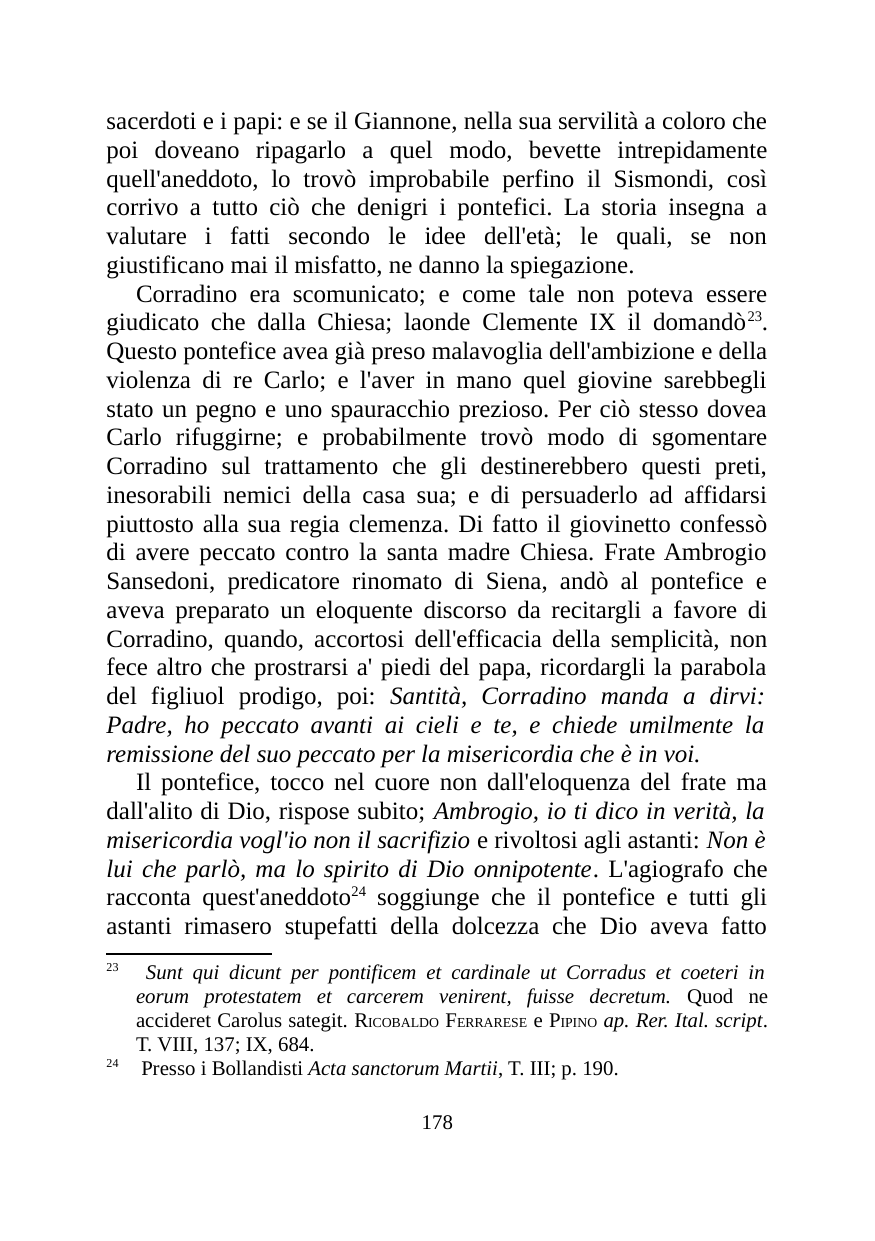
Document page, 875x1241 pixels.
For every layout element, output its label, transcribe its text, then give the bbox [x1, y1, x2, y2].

text sacerdoti e i papi: e se il Giannone, nella sua servilità a coloro che poi doveano ripagarlo a quel modo, bevette intrepidamente quell'aneddoto, lo trovò improbabile perfino il Sismondi, così corrivo a tutto ciò che denigri i pontefici. La storia insegna a valutare i fatti secondo le idee dell'età; le quali, se non giustificano mai il misfatto, ne danno la spiegazione. [106, 106, 768, 279]
text Sunt qui dicunt per pontificem et cardinale ut Corradus et coeteri in eorum protestatem et carcerem venirent, fuisse decretum. Quod ne accideret Carolus sategit. Ricobaldo Ferrarese e Pipino ap. Rer. Ital. script. T. VIII, 137; IX, 684. [106, 960, 768, 1056]
text Il pontefice, tocco nel cuore non dall'eloquenza del frate ma dall'alito di Dio, rispose subito; Ambrogio, io ti dico in verità, la misericordia vogl'io non il sacrifizio e rivoltosi agli astanti: Non è lui che parlò, ma lo spirito di Dio onnipotente. L'agiografo che racconta quest'aneddoto soggiunge che il pontefice e tutti gli astanti rimasero stupefatti della dolcezza che Dio aveva fatto [106, 767, 768, 940]
text Presso i Bollandisti Acta sanctorum Martii, T. III; p. 190. [106, 1056, 768, 1080]
text Corradino era scomunicato; e come tale non poteva essere giudicato che dalla Chiesa; laonde Clemente IX il domandò. Questo pontefice avea già preso malavoglia dell'ambizione e della violenza di re Carlo; e l'aver in mano quel giovine sarebbegli stato un pegno e uno spauracchio prezioso. Per ciò stesso dovea Carlo rifuggirne; e probabilmente trovò modo di sgomentare Corradino sul trattamento che gli destinerebbero questi preti, inesorabili nemici della casa sua; e di persuaderlo ad affidarsi piuttosto alla sua regia clemenza. Di fatto il giovinetto confessò di avere peccato contro la santa madre Chiesa. Frate Ambrogio Sansedoni, predicatore rinomato di Siena, andò al pontefice e aveva preparato un eloquente discorso da recitargli a favore di Corradino, quando, accortosi dell'efficacia della semplicità, non fece altro che prostrarsi a' piedi del papa, ricordargli la parabola del figliuol prodigo, poi: Santità, Corradino manda a dirvi: Padre, ho peccato avanti ai cieli e te, e chiede umilmente la remissione del suo peccato per la misericordia che è in voi. [106, 279, 768, 767]
